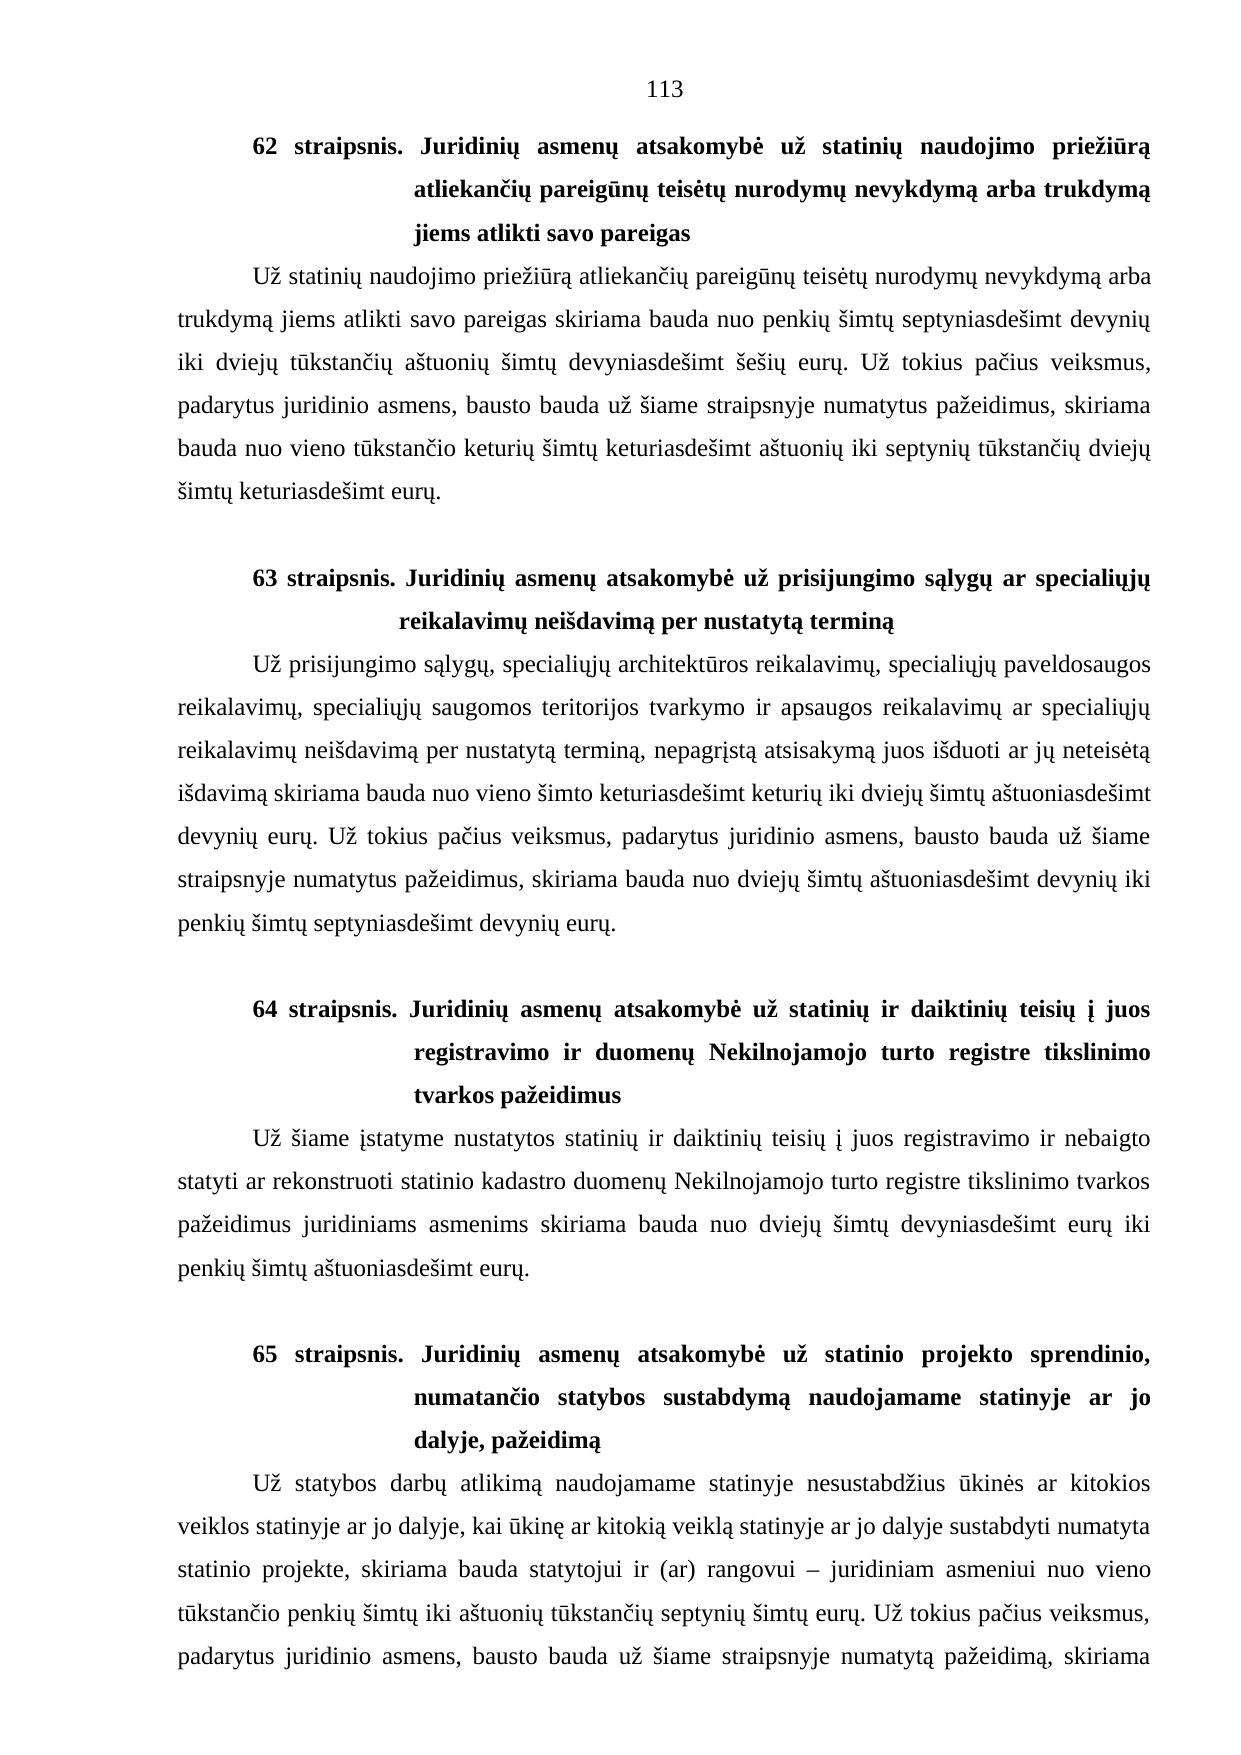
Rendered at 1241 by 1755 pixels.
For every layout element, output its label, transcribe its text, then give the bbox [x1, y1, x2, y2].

text 64 straipsnis. Juridinių asmenų atsakomybė už statinių ir daiktinių teisių į juos registravimo ir duomenų Nekilnojamojo turto registre tikslinimo tvarkos pažeidimus [252, 994, 1152, 1109]
text 65 straipsnis. Juridinių asmenų atsakomybė už statinio projekto sprendinio, numatančio statybos sustabdymą naudojamame statinyje ar jo dalyje, pažeidimą [252, 1339, 1152, 1454]
text 62 straipsnis. Juridinių asmenų atsakomybė už statinių naudojimo priežiūrą atliekančių pareigūnų teisėtų nurodymų nevykdymą arba trukdymą jiems atlikti savo pareigas [252, 131, 1152, 246]
text Už statinių naudojimo priežiūrą atliekančių pareigūnų teisėtų nurodymų nevykdymą arba trukdymą jiems atlikti savo pareigas skiriama bauda nuo penkių šimtų septyniasdešimt devynių iki dviejų tūkstančių aštuonių šimtų devyniasdešimt šešių eurų. Už tokius pačius veiksmus, padarytus juridinio asmens, bausto bauda už šiame straipsnyje numatytus pažeidimus, skiriama bauda nuo vieno tūkstančio keturių šimtų keturiasdešimt aštuonių iki septynių tūkstančių dviejų šimtų keturiasdešimt eurų. [177, 261, 1152, 505]
text Už statybos darbų atlikimą naudojamame statinyje nesustabdžius ūkinės ar kitokios veiklos statinyje ar jo dalyje, kai ūkinę ar kitokią veiklą statinyje ar jo dalyje sustabdyti numatyta statinio projekte, skiriama bauda statytojui ir (ar) rangovui – juridiniam asmeniui nuo vieno tūkstančio penkių šimtų iki aštuonių tūkstančių septynių šimtų eurų. Už tokius pačius veiksmus, padarytus juridinio asmens, bausto bauda už šiame straipsnyje numatytą pažeidimą, skiriama [177, 1468, 1152, 1669]
text Už prisijungimo sąlygų, specialiųjų architektūros reikalavimų, specialiųjų paveldosaugos reikalavimų, specialiųjų saugomos teritorijos tvarkymo ir apsaugos reikalavimų ar specialiųjų reikalavimų neišdavimą per nustatytą terminą, nepagrįstą atsisakymą juos išduoti ar jų neteisėtą išdavimą skiriama bauda nuo vieno šimto keturiasdešimt keturių iki dviejų šimtų aštuoniasdešimt devynių eurų. Už tokius pačius veiksmus, padarytus juridinio asmens, bausto bauda už šiame straipsnyje numatytus pažeidimus, skiriama bauda nuo dviejų šimtų aštuoniasdešimt devynių iki penkių šimtų septyniasdešimt devynių eurų. [177, 649, 1152, 936]
text 63 straipsnis. Juridinių asmenų atsakomybė už prisijungimo sąlygų ar specialiųjų reikalavimų neišdavimą per nustatytą terminą [252, 563, 1152, 634]
text Už šiame įstatyme nustatytos statinių ir daiktinių teisių į juos registravimo ir nebaigto statyti ar rekonstruoti statinio kadastro duomenų Nekilnojamojo turto registre tikslinimo tvarkos pažeidimus juridiniams asmenims skiriama bauda nuo dviejų šimtų devyniasdešimt eurų iki penkių šimtų aštuoniasdešimt eurų. [177, 1123, 1152, 1281]
